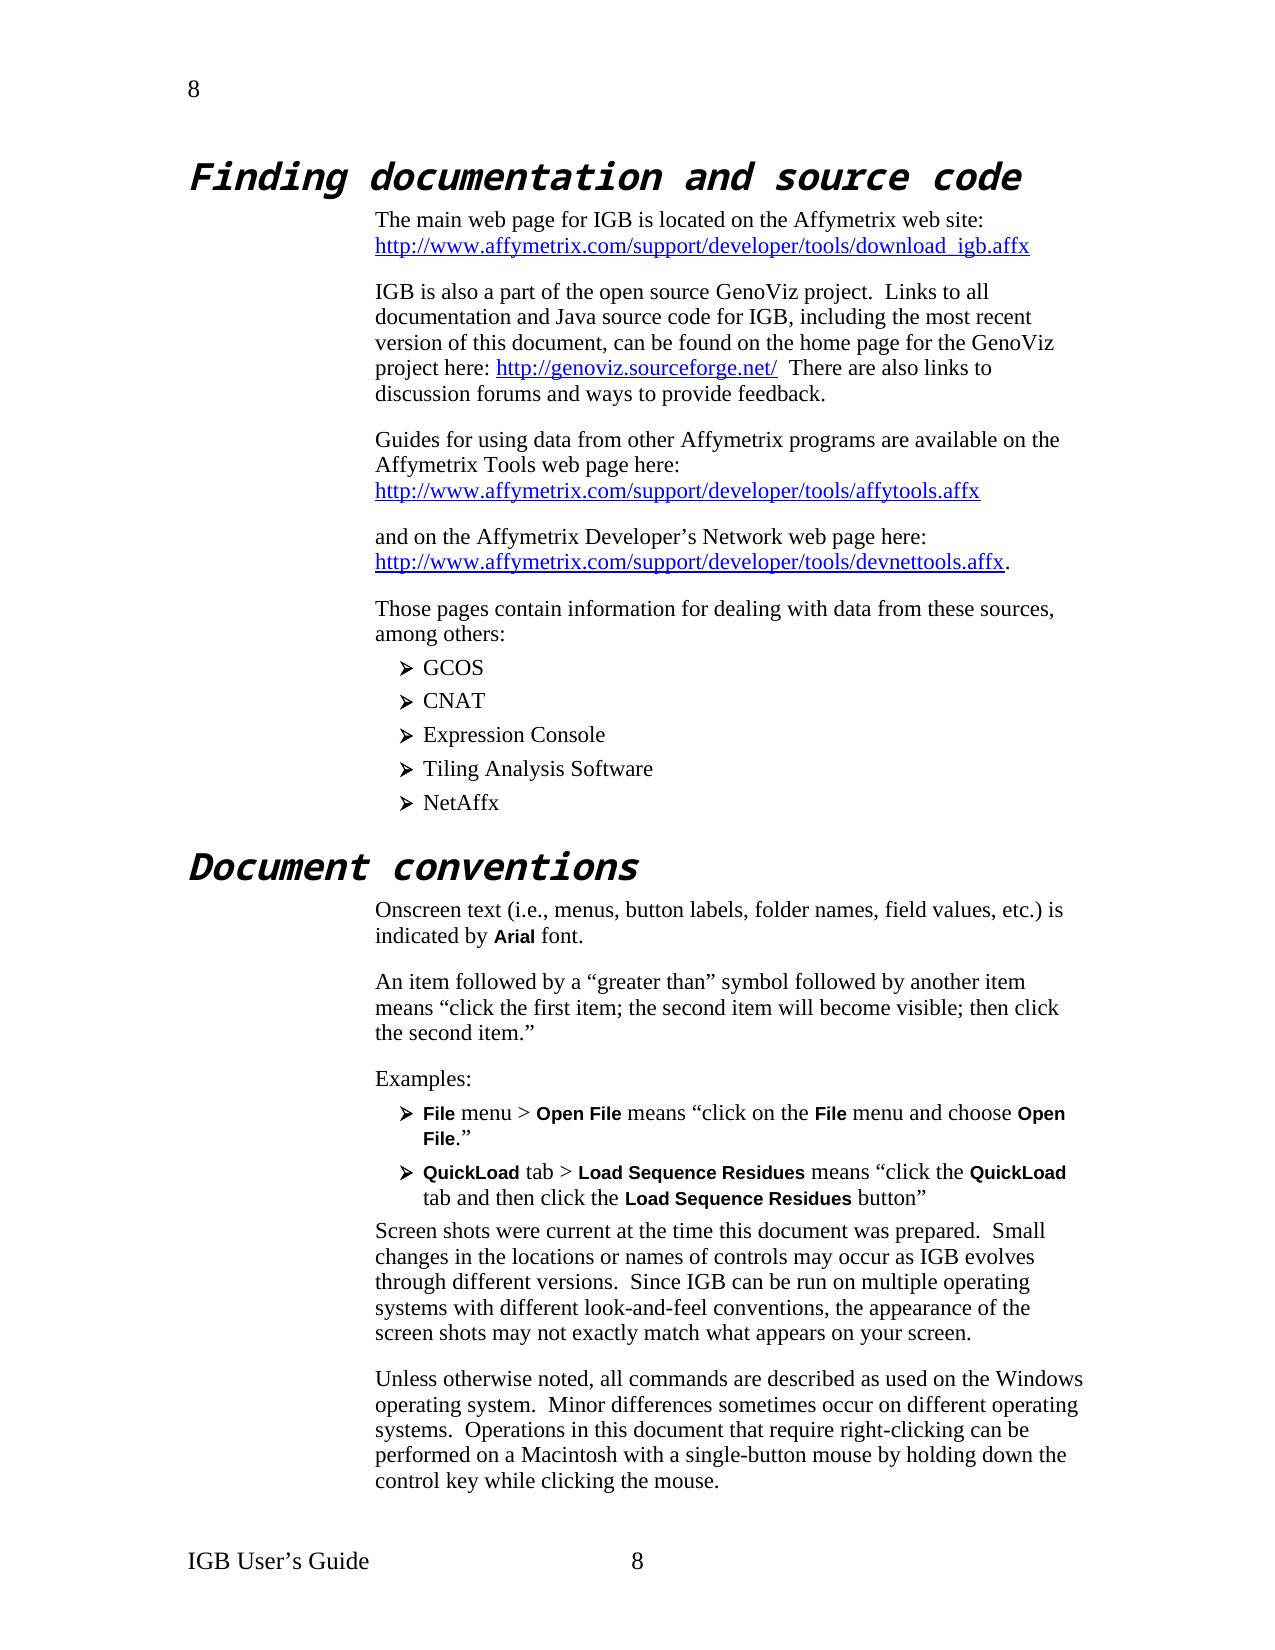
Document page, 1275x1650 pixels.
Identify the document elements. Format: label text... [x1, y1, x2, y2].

list NetAffx [399, 790, 1087, 815]
text IGB is also a part of the open source GenoViz project. Links to all documentation and Java source code for IGB, including the most recent version of this document, can be found on the home page for the GenoViz project here: http://genoviz.sourceforge.net/ There are also links to discussion forums and ways to provide feedback. [375, 279, 1087, 406]
list File menu > Open File means “click on the File menu and choose Open File.” [399, 1100, 1087, 1151]
text Screen shots were current at the time this document was prepared. Small changes in the locations or names of controls may occur as IGB evolves through different versions. Since IGB can be run on multiple operating systems with different look-and-feel conventions, the appearance of the screen shots may not exactly match what appears on your screen. [375, 1218, 1087, 1345]
text An item followed by a “greater than” symbol followed by another item means “click the first item; the second item will become visible; then click the second item.” [375, 969, 1087, 1045]
text Onscreen text (i.e., menus, button labels, folder names, field values, etc.) is indicated by Arial font. [375, 897, 1087, 948]
list QuickLoad tab > Load Sequence Residues means “click the QuickLoad tab and then click the Load Sequence Residues button” [399, 1159, 1087, 1210]
list Expression Console [399, 722, 1087, 748]
text and on the Affymetrix Developer’s Network web page here: http://www.affymetrix.com/support/developer/tools/devnettools.affx. [375, 524, 1087, 575]
list CNAT [399, 688, 1087, 714]
list Tiling Analysis Software [399, 756, 1087, 781]
list GCOS [399, 655, 1087, 680]
subtitle Document conventions [187, 840, 1087, 891]
text Unless otherwise noted, all commands are described as used on the Windows operating system. Minor differences sometimes occur on different operating systems. Operations in this document that require right-clicking can be performed on a Macintosh with a single-button mouse by holding down the control key while clicking the mouse. [375, 1366, 1087, 1493]
text The main web page for IGB is located on the Affymetrix web site: http://www.affymetrix.com/support/developer/tools/download_igb.affx [375, 207, 1087, 258]
text Those pages contain information for dealing with data from these sources, among others: [375, 596, 1087, 646]
text Guides for using data from other Affymetrix programs are available on the Affymetrix Tools web page here: http://www.affymetrix.com/support/developer/tools/affytools.affx [375, 427, 1087, 503]
subtitle Finding documentation and source code [187, 150, 1087, 201]
text Examples: [375, 1066, 1087, 1092]
